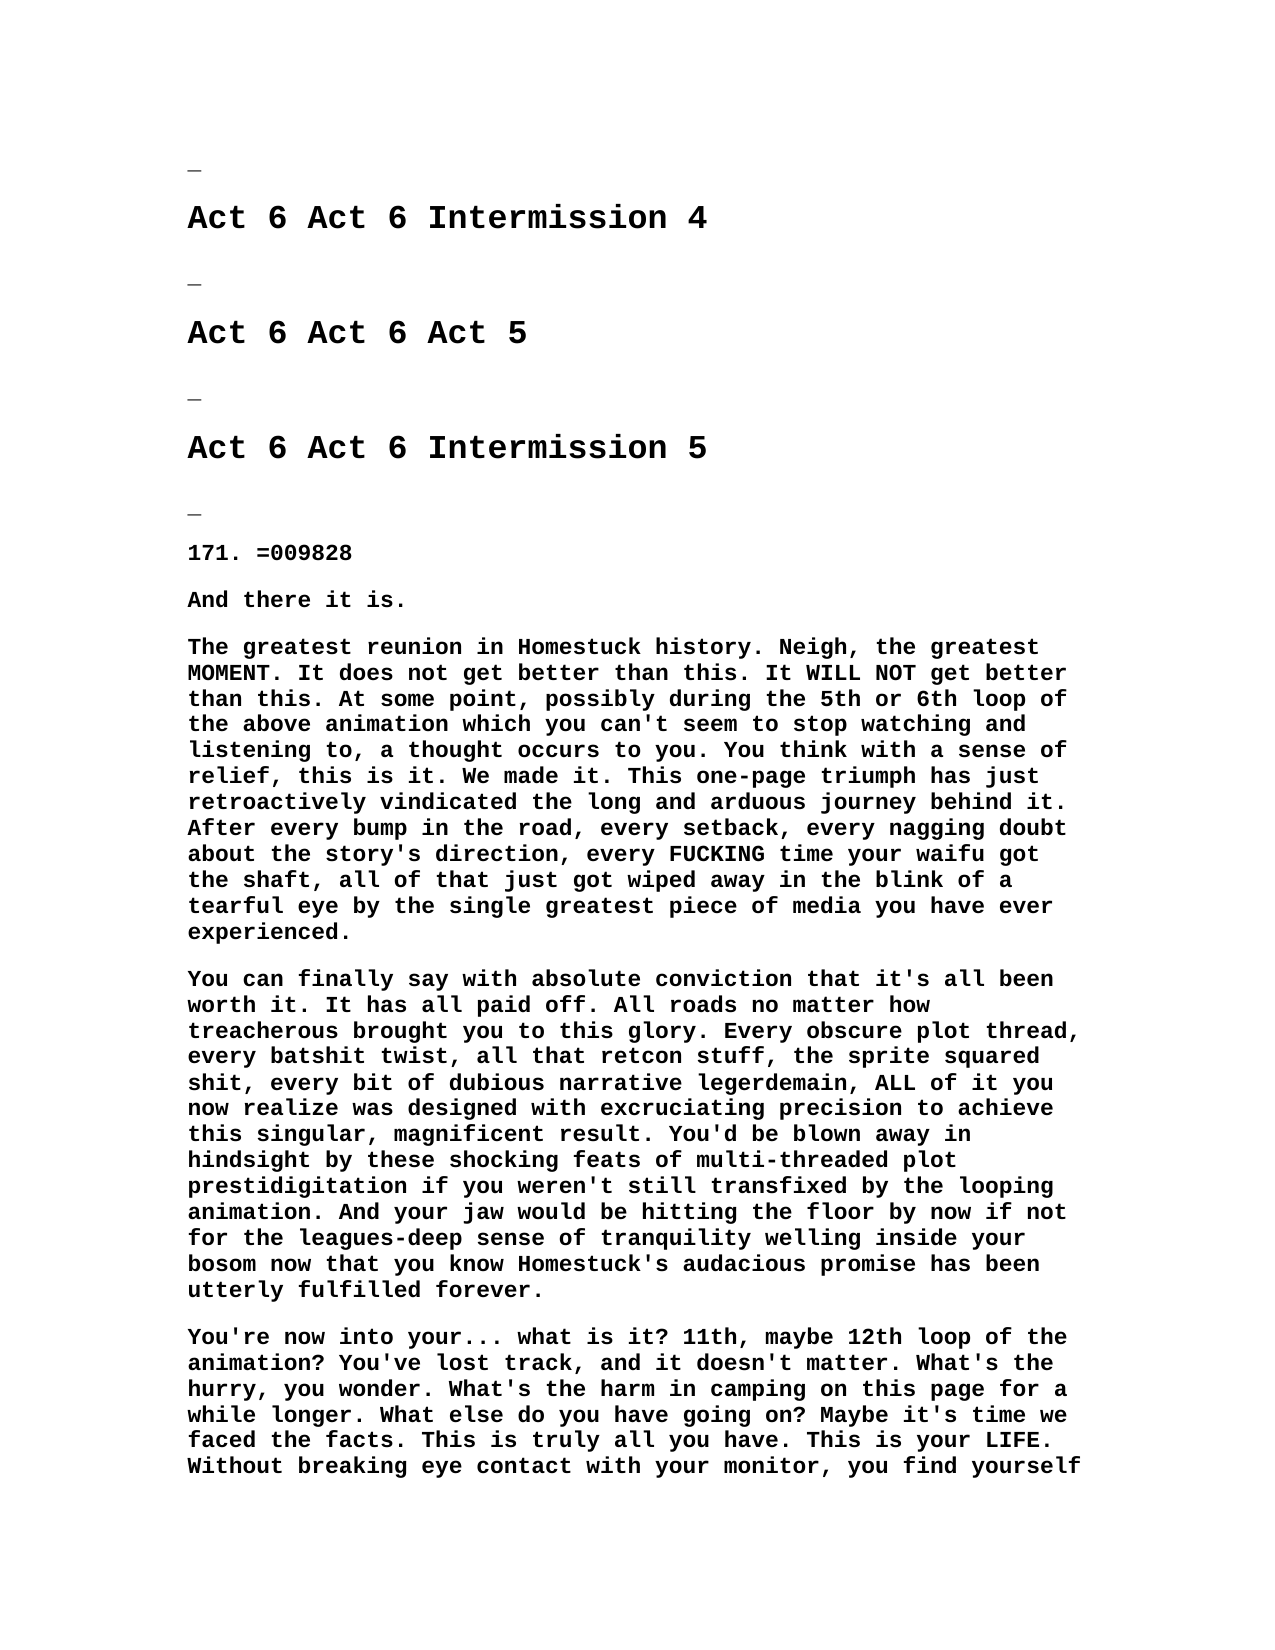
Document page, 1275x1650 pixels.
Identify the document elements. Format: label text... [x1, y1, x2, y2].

text The greatest reunion in Homestuck history. Neigh, the greatest MOMENT. It does not get better than this. It WILL NOT get better than this. At some point, possibly during the 5th or 6th loop of the above animation which you can't seem to stop watching and listening to, a thought occurs to you. You think with a sense of relief, this is it. We made it. This one-page triumph has just retroactively vindicated the long and arduous journey behind it. After every bump in the road, every setback, every nagging doubt about the story's direction, every FUCKING time your waifu got the shaft, all of that just got wiped away in the blink of a tearful eye by the single greatest piece of media you have ever experienced. [187, 635, 1087, 946]
text Act 6 Act 6 Intermission 4 [187, 201, 1087, 238]
text _ [187, 495, 1087, 521]
text You can finally say with absolute conviction that it's all been worth it. It has all paid off. All roads no matter how treacherous brought you to this glory. Every obscure plot thread, every batshit twist, all that retcon stuff, the sprite squared shit, every bit of dubious narrative legerdemain, ALL of it you now realize was designed with excruciating precision to achieve this singular, magnificent result. You'd be blown away in hindsight by these shocking feats of multi-threaded plot prestidigitation if you weren't still transfixed by the looping animation. And your jaw would be hitting the floor by now if not for the leagues-deep sense of tranquility welling inside your bosom now that you know Homestuck's audacious promise has been utterly fulfilled forever. [187, 967, 1087, 1304]
text _ [187, 150, 1087, 176]
text _ [187, 380, 1087, 406]
text Act 6 Act 6 Intermission 5 [187, 430, 1087, 468]
text 171. =009828 [187, 541, 1087, 567]
text _ [187, 265, 1087, 291]
text You're now into your... what is it? 11th, maybe 12th loop of the animation? You've lost track, and it doesn't matter. What's the hurry, you wonder. What's the harm in camping on this page for a while longer. What else do you have going on? Maybe it's time we faced the facts. This is truly all you have. This is your LIFE. Without breaking eye contact with your monitor, you find yourself [187, 1325, 1087, 1481]
text Act 6 Act 6 Act 5 [187, 316, 1087, 353]
text And there it is. [187, 588, 1087, 614]
